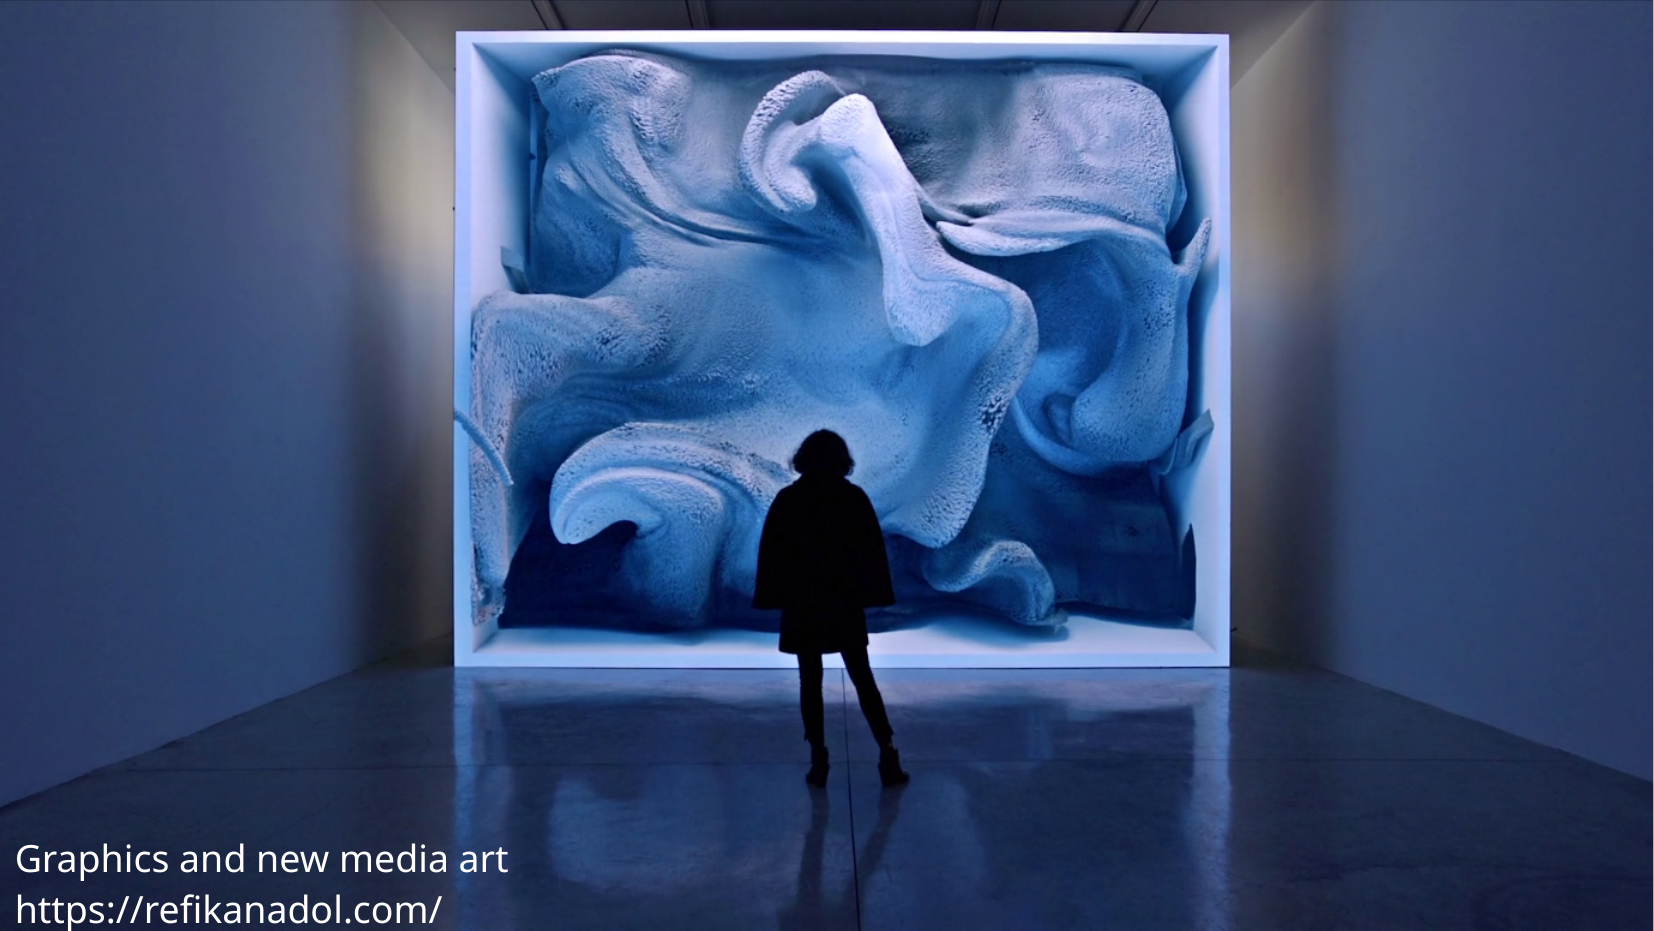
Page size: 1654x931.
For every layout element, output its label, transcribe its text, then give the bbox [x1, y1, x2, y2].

picture [0, 0, 1654, 931]
text_box Graphics and new media art https://refikanadol.com/ [0, 825, 1096, 931]
